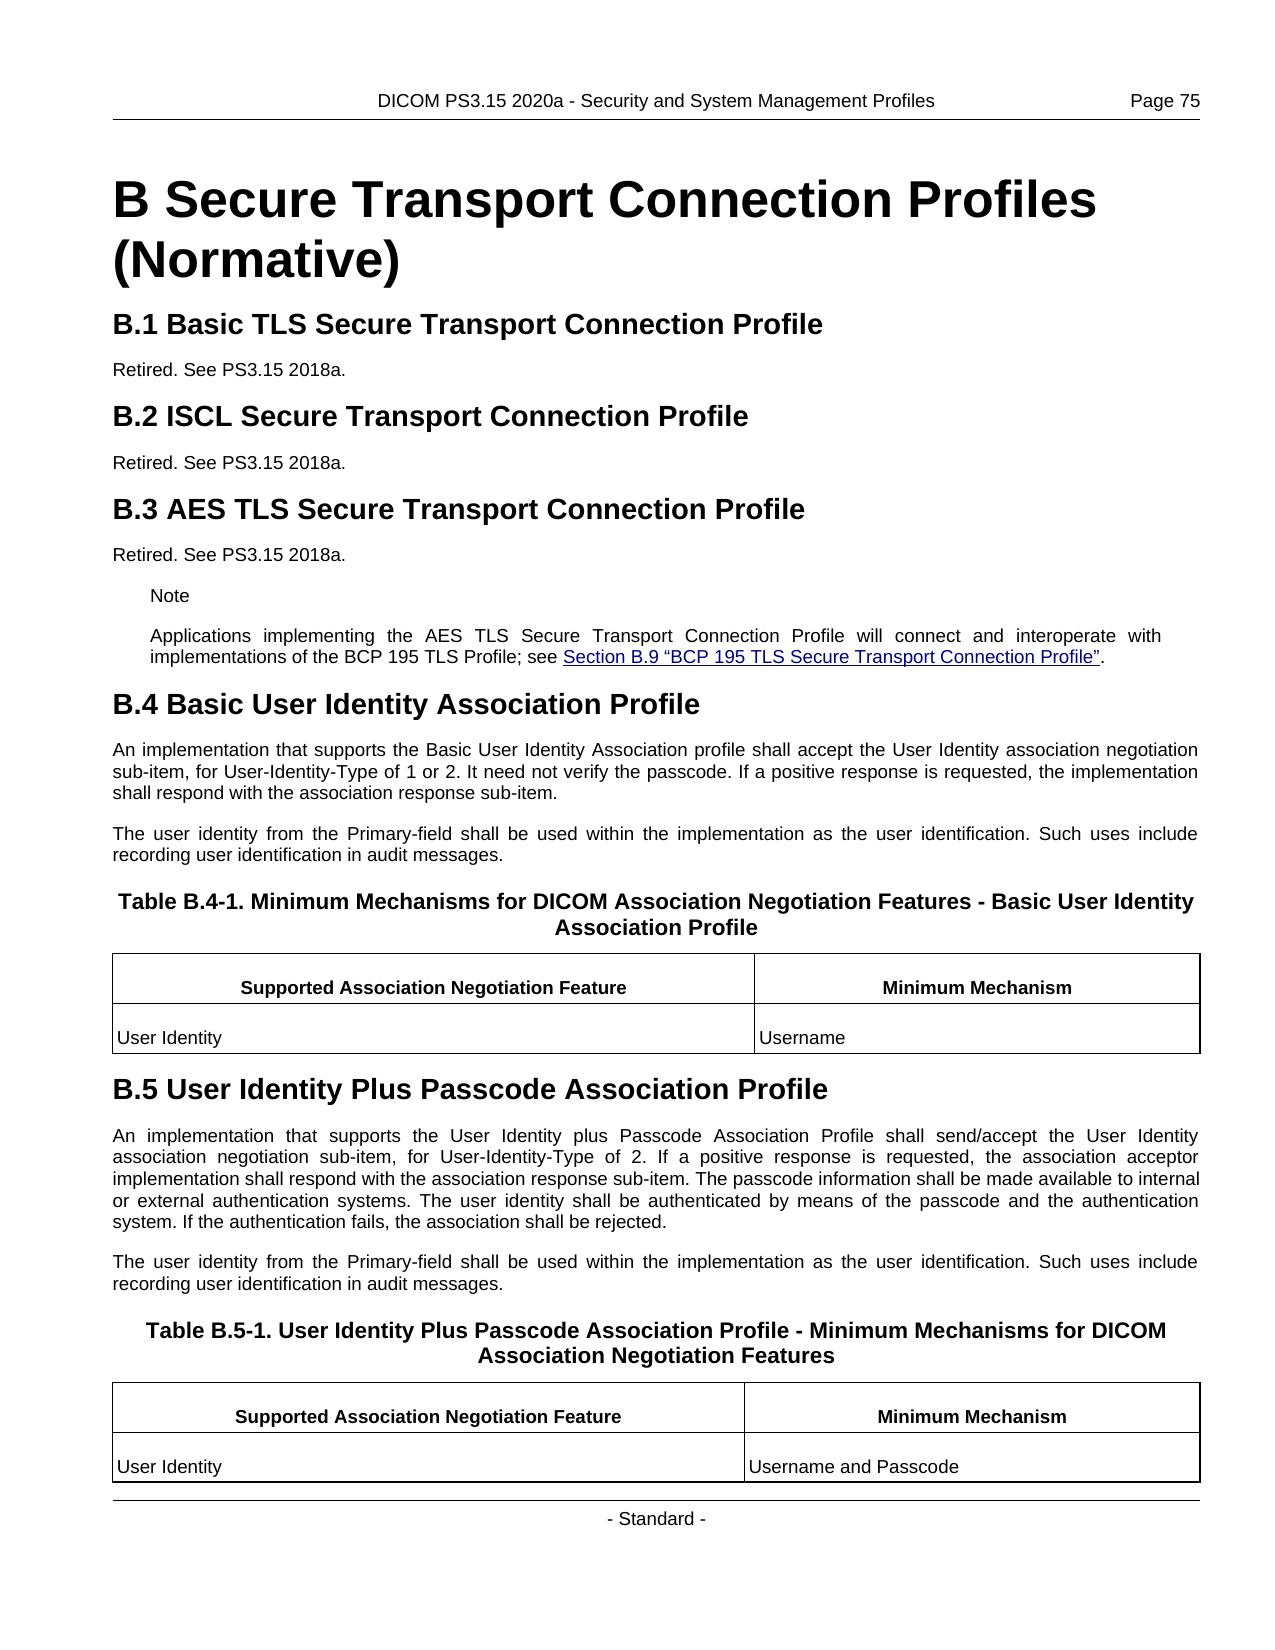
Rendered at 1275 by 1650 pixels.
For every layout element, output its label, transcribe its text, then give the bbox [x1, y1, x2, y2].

text B.1 Basic TLS Secure Transport Connection Profile [112, 307, 1200, 340]
table_cell Username [755, 1004, 1199, 1053]
text B.2 ISCL Secure Transport Connection Profile [112, 399, 1200, 433]
text Note [150, 584, 1162, 606]
table_cell Username and Passcode [745, 1433, 1199, 1481]
text B Secure Transport Connection Profiles (Normative) [112, 169, 1200, 288]
table_cell User Identity [113, 1004, 754, 1053]
text An implementation that supports the Basic User Identity Association profile shall accept the User Identity association negotiation sub-item, for User-Identity-Type of 1 or 2. It need not verify the passcode. If a positive response is requested, the implementation shall respond with the association response sub-item. [112, 739, 1200, 804]
text Retired. See PS3.15 2018a. [112, 359, 1200, 381]
table_header Supported Association Negotiation Feature [113, 1383, 744, 1432]
text The user identity from the Primary-field shall be used within the implementation as the user identification. Such uses include recording user identification in audit messages. [112, 1251, 1200, 1294]
text Table B.5-1. User Identity Plus Passcode Association Profile - Minimum Mechanisms for DICOM Association Negotiation Features [112, 1317, 1200, 1368]
text Retired. See PS3.15 2018a. [112, 544, 1200, 566]
text B.5 User Identity Plus Passcode Association Profile [112, 1072, 1200, 1106]
table_cell User Identity [113, 1433, 744, 1481]
text B.3 AES TLS Secure Transport Connection Profile [112, 492, 1200, 525]
table_header Minimum Mechanism [745, 1383, 1199, 1432]
text B.4 Basic User Identity Association Profile [112, 687, 1200, 720]
table_header Supported Association Negotiation Feature [113, 954, 754, 1003]
table_header Minimum Mechanism [755, 954, 1199, 1003]
text An implementation that supports the User Identity plus Passcode Association Profile shall send/accept the User Identity association negotiation sub-item, for User-Identity-Type of 2. If a positive response is requested, the association acceptor implementation shall respond with the association response sub-item. The passcode information shall be made available to internal or external authentication systems. The user identity shall be authenticated by means of the passcode and the authentication system. If the authentication fails, the association shall be rejected. [112, 1125, 1200, 1232]
text Retired. See PS3.15 2018a. [112, 452, 1200, 473]
text Applications implementing the AES TLS Secure Transport Connection Profile will connect and interoperate with implementations of the BCP 195 TLS Profile; see Section B.9 “BCP 195 TLS Secure Transport Connection Profile”. [150, 625, 1162, 668]
text The user identity from the Primary-field shall be used within the implementation as the user identification. Such uses include recording user identification in audit messages. [112, 822, 1200, 866]
text Table B.4-1. Minimum Mechanisms for DICOM Association Negotiation Features - Basic User Identity Association Profile [112, 888, 1200, 940]
